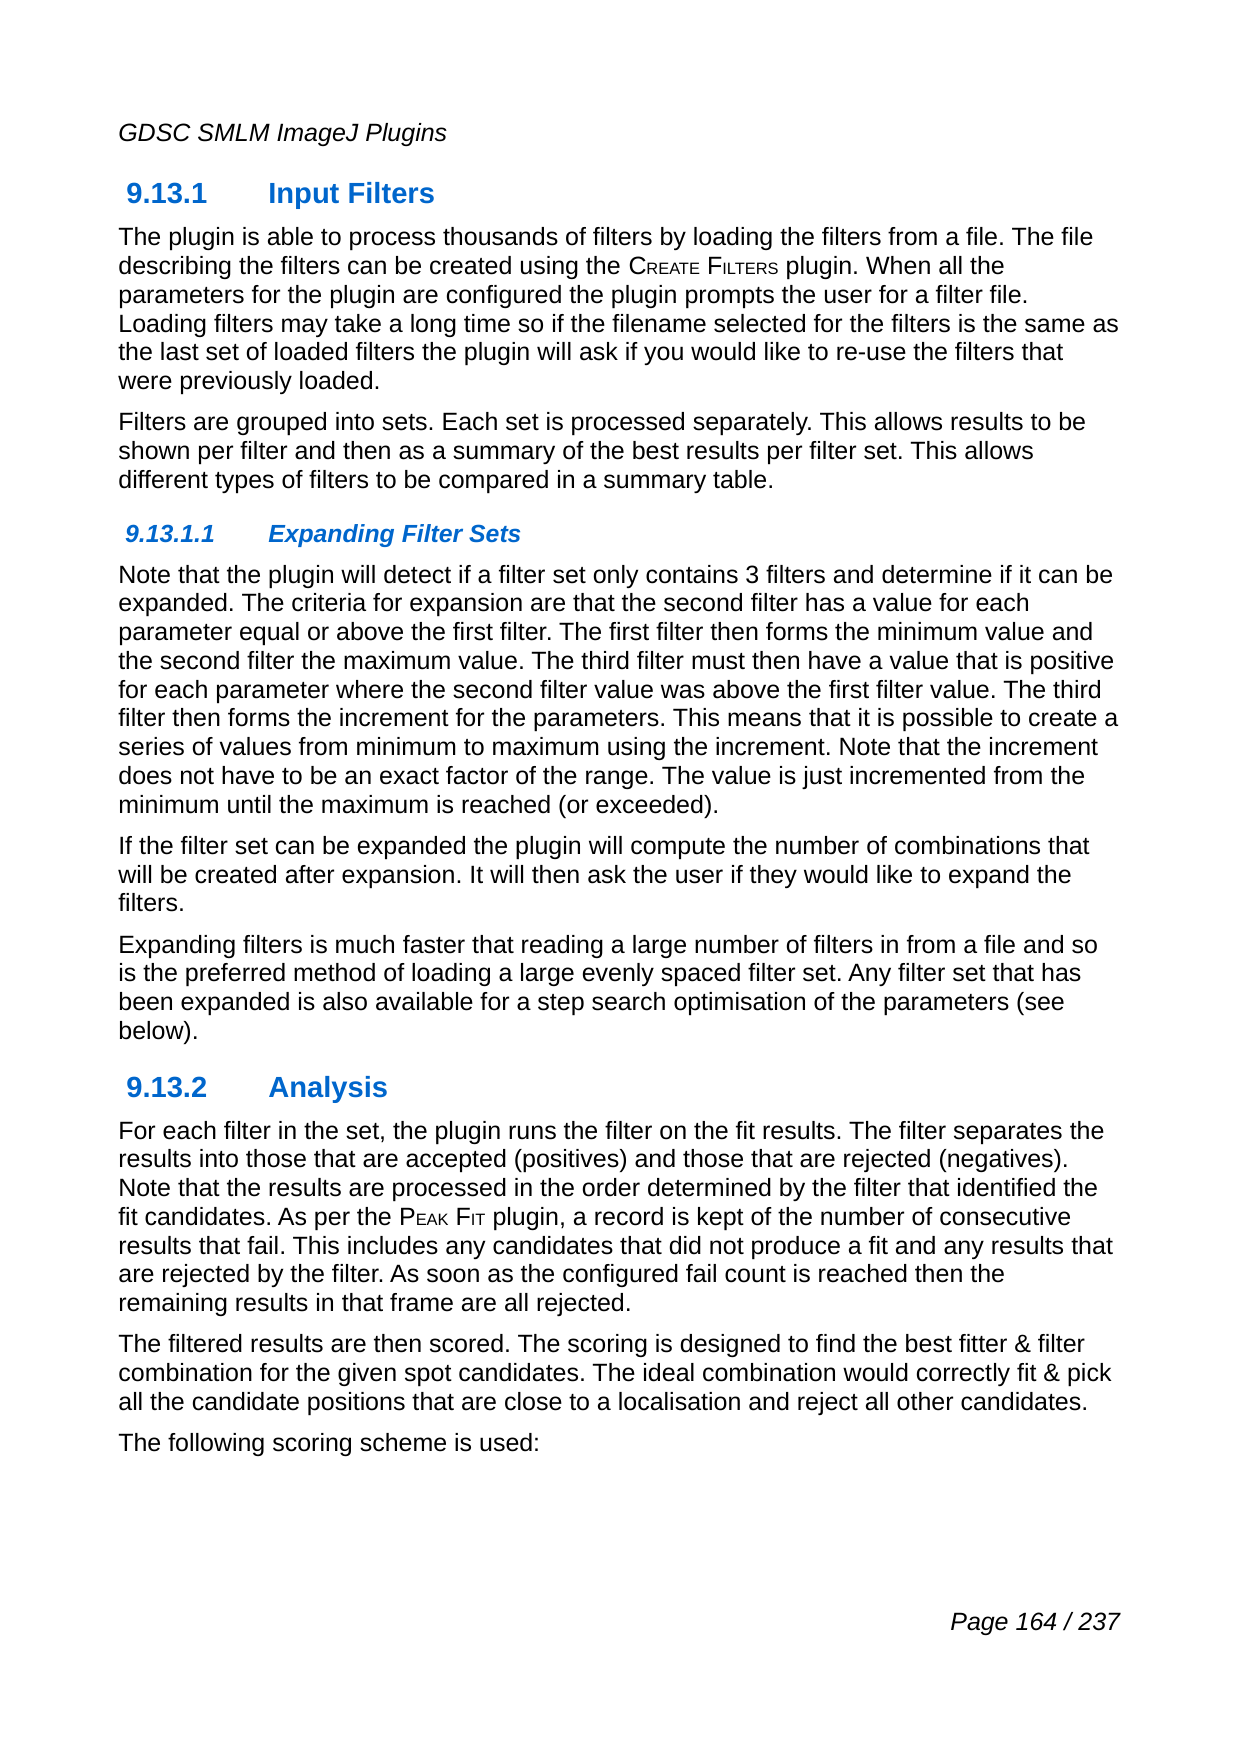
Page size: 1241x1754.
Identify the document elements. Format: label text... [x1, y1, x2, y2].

text Filters are grouped into sets. Each set is processed separately. This allows results to be shown per filter and then as a summary of the best results per filter set. This allows different types of filters to be compared in a summary table. [118, 407, 1122, 494]
text The following scoring scheme is used: [118, 1428, 1122, 1457]
text The filtered results are then scored. The scoring is designed to find the best fitter & filter combination for the given spot candidates. The ideal combination would correctly fit & pick all the candidate positions that are close to a localisation and reject all other candidates. [118, 1329, 1122, 1416]
subtitle Analysis [118, 1070, 1122, 1103]
text The plugin is able to process thousands of filters by loading the filters from a file. The file describing the filters can be created using the Create Filters plugin. When all the parameters for the plugin are configured the plugin prompts the user for a filter file. Loading filters may take a long time so if the filename selected for the filters is the same as the last set of loaded filters the plugin will ask if you would like to re-use the filters that were previously loaded. [118, 222, 1122, 395]
text Expanding filters is much faster that reading a large number of filters in from a file and so is the preferred method of loading a large evenly spaced filter set. Any filter set that has been expanded is also available for a step search optimisation of the parameters (see below). [118, 930, 1122, 1045]
subtitle Expanding Filter Sets [118, 519, 1122, 547]
text If the filter set can be expanded the plugin will compute the number of combinations that will be created after expansion. It will then ask the user if they would like to expand the filters. [118, 831, 1122, 917]
subtitle Input Filters [118, 176, 1122, 210]
text Note that the plugin will detect if a filter set only contains 3 filters and determine if it can be expanded. The criteria for expansion are that the second filter has a value for each parameter equal or above the first filter. The first filter then forms the minimum value and the second filter the maximum value. The third filter must then have a value that is positive for each parameter where the second filter value was above the first filter value. The third filter then forms the increment for the parameters. This means that it is possible to create a series of values from minimum to maximum using the increment. Note that the increment does not have to be an exact factor of the range. The value is just incremented from the minimum until the maximum is reached (or exceeded). [118, 560, 1122, 818]
text For each filter in the set, the plugin runs the filter on the fit results. The filter separates the results into those that are accepted (positives) and those that are rejected (negatives). Note that the results are processed in the order determined by the filter that identified the fit candidates. As per the Peak Fit plugin, a record is kept of the number of consecutive results that fail. This includes any candidates that did not produce a fit and any results that are rejected by the filter. As soon as the configured fail count is reached then the remaining results in that frame are all rejected. [118, 1116, 1122, 1317]
